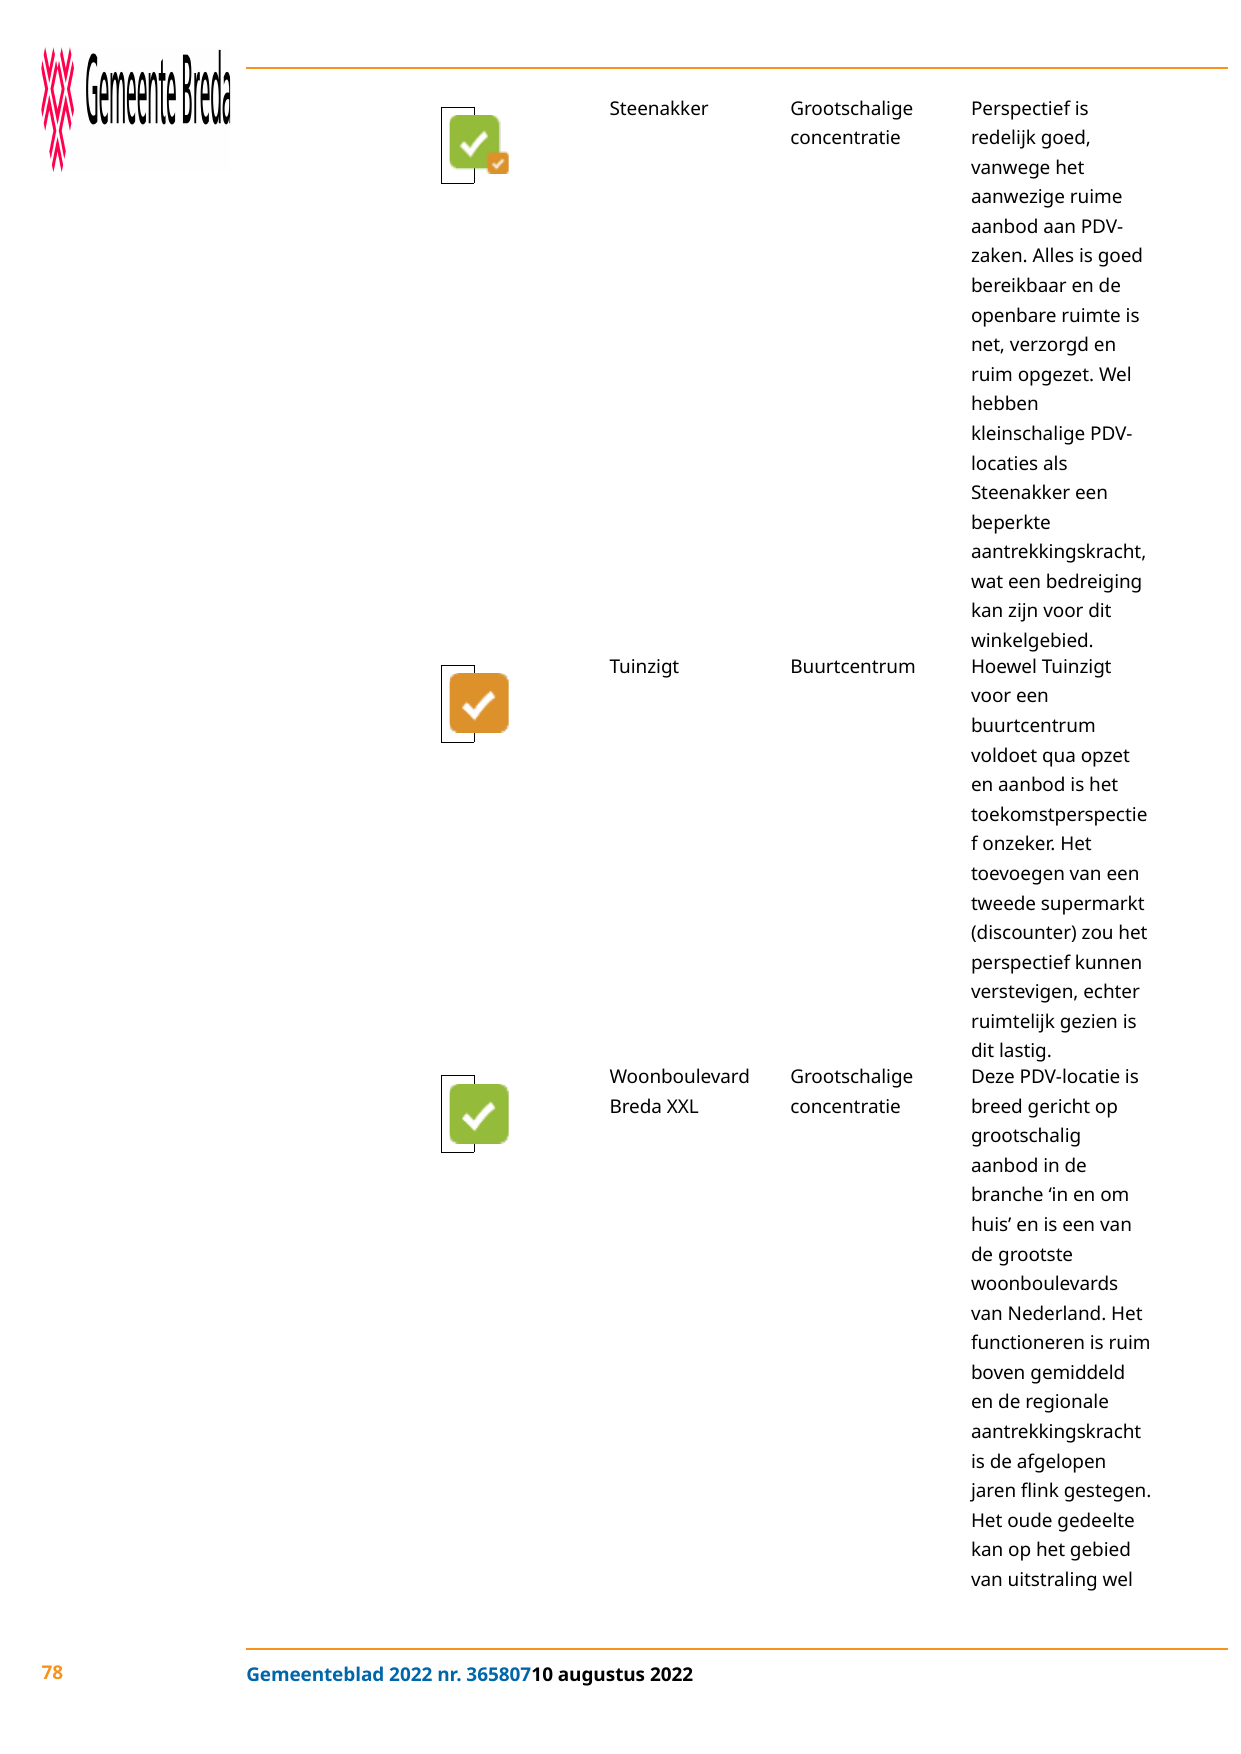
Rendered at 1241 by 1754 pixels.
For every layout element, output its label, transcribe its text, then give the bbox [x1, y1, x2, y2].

picture [449, 673, 509, 733]
table_cell [429, 174, 609, 653]
table_cell Grootschalige concentratie [790, 95, 971, 653]
table_cell [429, 95, 609, 173]
table_cell Buurtcentrum [790, 653, 971, 1063]
table_cell Hoewel Tuinzigt voor een buurtcentrum voldoet qua opzet en aanbod is het toekomstperspectief onzeker. Het toevoegen van een tweede supermarkt (discounter) zou het perspectief kunnen verstevigen, echter ruimtelijk gezien is dit lastig. [971, 653, 1152, 1063]
table_cell [248, 95, 429, 1592]
table_cell Woonboulevard Breda XXL [609, 1063, 790, 1592]
picture [41, 47, 231, 172]
picture [449, 1084, 509, 1144]
table_cell Steenakker [609, 95, 790, 653]
table_cell Deze PDV-locatie is breed gericht op grootschalig aanbod in de branche ‘in en om huis’ en is een van de grootste woonboulevards van Nederland. Het functioneren is ruim boven gemiddeld en de regionale aantrekkingskracht is de afgelopen jaren flink gestegen. Het oude gedeelte kan op het gebied van uitstraling wel [971, 1063, 1152, 1592]
table_cell Tuinzigt [609, 653, 790, 1063]
table_cell [442, 108, 474, 173]
table_cell [429, 1063, 609, 1592]
picture [449, 115, 509, 174]
table_cell Grootschalige concentratie [790, 1063, 971, 1592]
table_cell Perspectief is redelijk goed, vanwege het aanwezige ruime aanbod aan PDV-zaken. Alles is goed bereikbaar en de openbare ruimte is net, verzorgd en ruim opgezet. Wel hebben kleinschalige PDV-locaties als Steenakker een beperkte aantrekkingskracht, wat een bedreiging kan zijn voor dit winkelgebied. [971, 95, 1152, 653]
table_cell [429, 653, 609, 1063]
